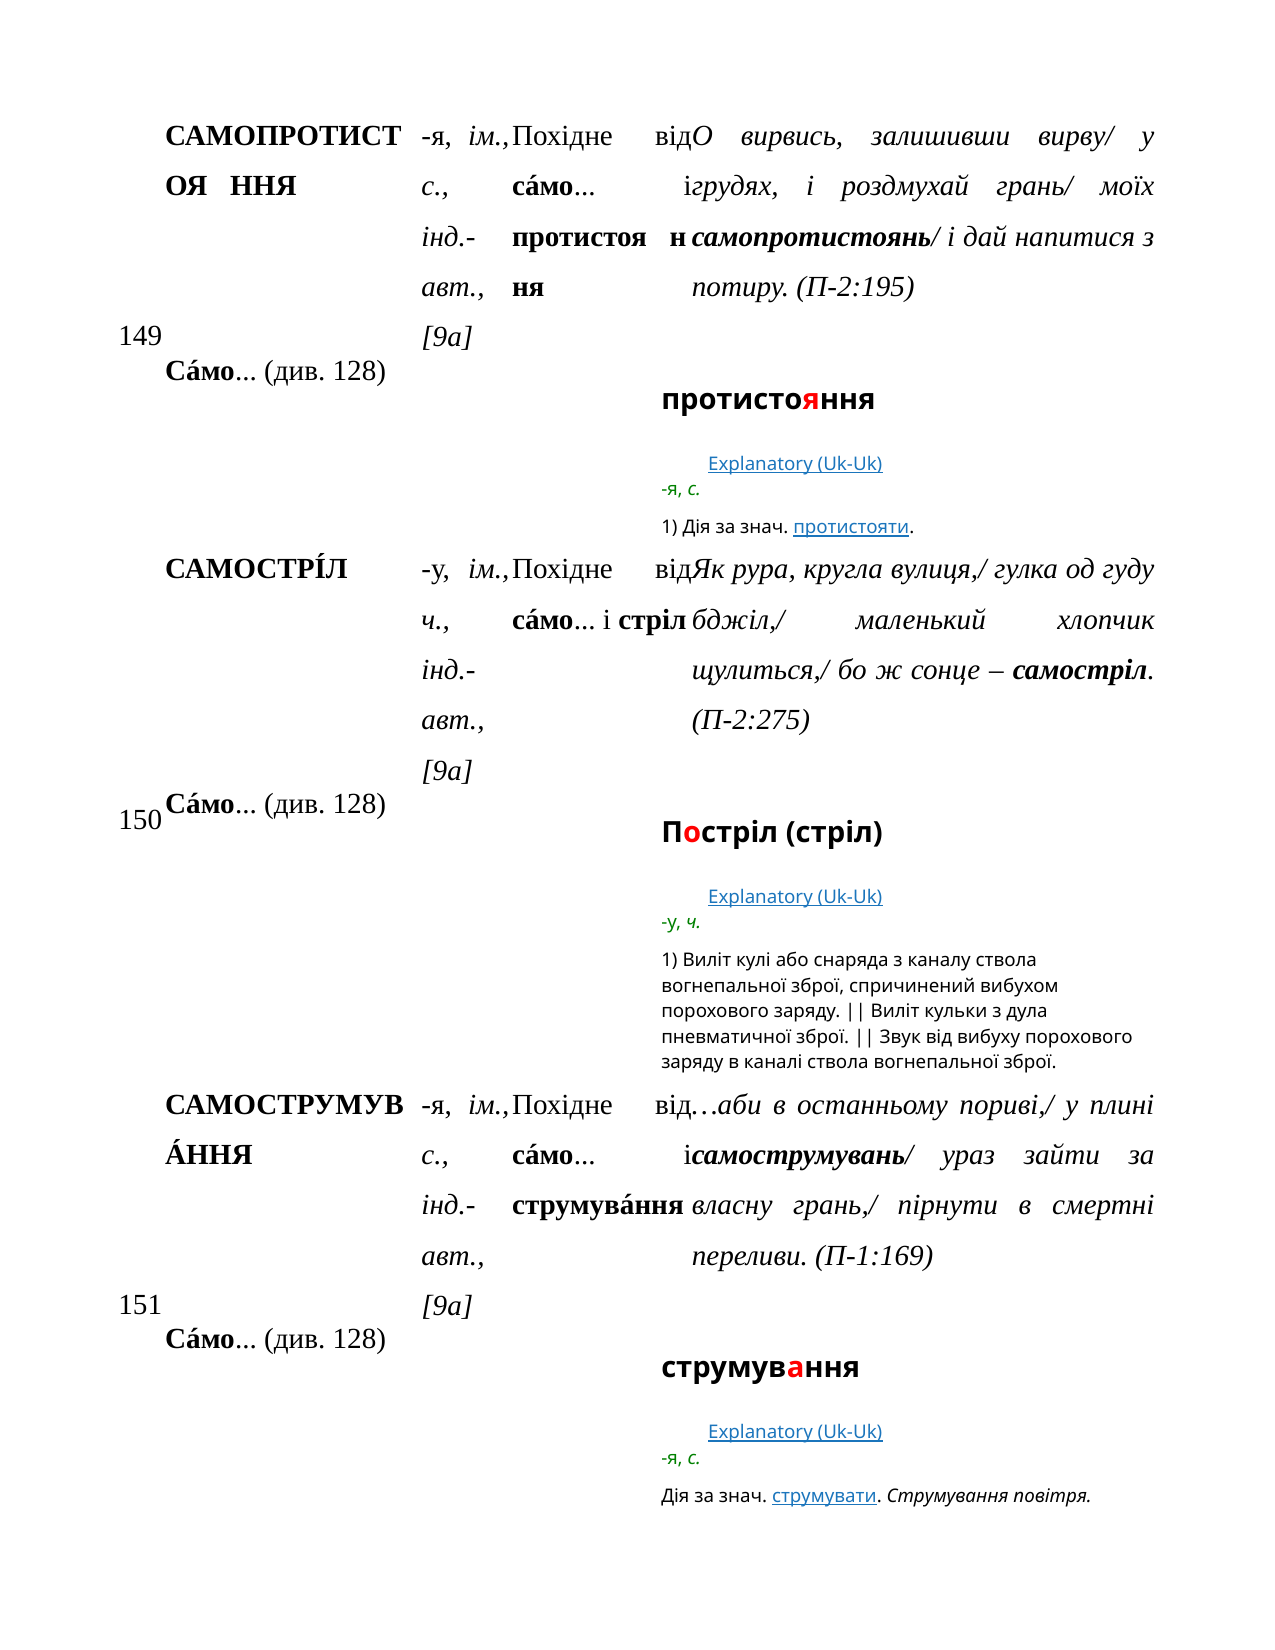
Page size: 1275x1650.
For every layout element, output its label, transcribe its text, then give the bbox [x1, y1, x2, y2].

table_cell Постріл (стріл) Explanatory (Uk-Uk) -у, ч. 1) Виліт кулі або снаряда з каналу ствола вогнепальної зброї, спричинений вибухом порохового заряду. || Виліт кульки з дула пневматичної зброї. || Звук від вибуху порохового заряду в каналі ствола вогнепальної зброї. [661, 786, 1157, 1087]
table_cell 149 [118, 118, 165, 551]
table_cell Самострумувáння [165, 1087, 421, 1322]
table_cell Сáмо... (див. 128) [165, 1322, 661, 1520]
table_cell …аби в останньому пориві,/ у плині самострумувань/ ураз зайти за власну грань,/ пірнути в смертні переливи. (П-1:169) [692, 1087, 1157, 1322]
table_cell Похідне від сáмо... і стріл [512, 551, 692, 786]
table_cell О вирвись, залишивши вирву/ у грудях, і роздмухай грань/ моїх самопротистоянь/ і дай напитися з потиру. (П-2:195) [692, 118, 1157, 353]
table_cell протистояння Explanatory (Uk-Uk) -я, с. 1) Дія за знач. протистояти. [661, 353, 1157, 551]
table_cell Як рура, кругла вулиця,/ гулка од гуду бджіл,/ маленький хлопчик щулиться,/ бо ж сонце – самостріл. (П-2:275) [692, 551, 1157, 786]
table_cell -я, ім., с., інд.-авт., [9а] [421, 118, 512, 353]
table_cell Сáмо... (див. 128) [165, 786, 661, 1087]
table_cell струмування Explanatory (Uk-Uk) -я, с. Дія за знач. струмувати. Струмування повітря. [661, 1322, 1157, 1520]
table_cell -я, ім., с., інд.-авт., [9а] [421, 1087, 512, 1322]
table_cell Самострíл [165, 551, 421, 786]
table_cell 151 [118, 1087, 165, 1520]
table_cell Сáмо... (див. 128) [165, 353, 661, 551]
table_cell -у, ім., ч., інд.-авт., [9а] [421, 551, 512, 786]
table_cell 150 [118, 551, 165, 1087]
table_cell Похідне від сáмо... і струмувáння [512, 1087, 692, 1322]
table_cell Похідне від сáмо... і протистояння [512, 118, 692, 353]
table_cell Самопротистояння [165, 118, 421, 353]
